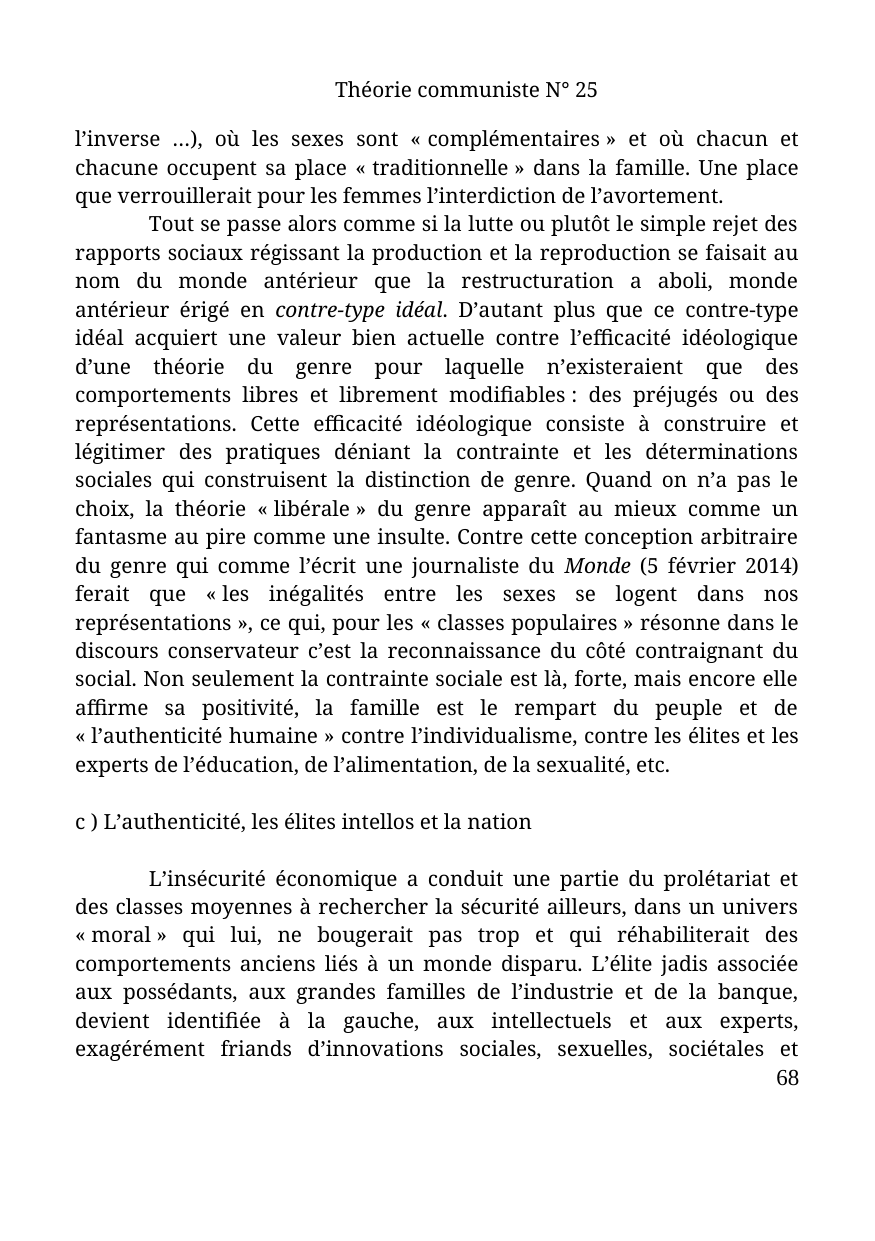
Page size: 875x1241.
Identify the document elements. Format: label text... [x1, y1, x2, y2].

text Tout se passe alors comme si la lutte ou plutôt le simple rejet des rapports sociaux régissant la production et la reproduction se faisait au nom du monde antérieur que la restructuration a aboli, monde antérieur érigé en contre-type idéal. D’autant plus que ce contre-type idéal acquiert une valeur bien actuelle contre l’efficacité idéologique d’une théorie du genre pour laquelle n’existeraient que des comportements libres et librement modifiables : des préjugés ou des représentations. Cette efficacité idéologique consiste à construire et légitimer des pratiques déniant la contrainte et les déterminations sociales qui construisent la distinction de genre. Quand on n’a pas le choix, la théorie « libérale » du genre apparaît au mieux comme un fantasme au pire comme une insulte. Contre cette conception arbitraire du genre qui comme l’écrit une journaliste du Monde (5 février 2014) ferait que « les inégalités entre les sexes se logent dans nos représentations », ce qui, pour les « classes populaires » résonne dans le discours conservateur c’est la reconnaissance du côté contraignant du social. Non seulement la contrainte sociale est là, forte, mais encore elle affirme sa positivité, la famille est le rempart du peuple et de « l’authenticité humaine » contre l’individualisme, contre les élites et les experts de l’éducation, de l’alimentation, de la sexualité, etc. [75, 209, 799, 778]
text c ) L’authenticité, les élites intellos et la nation [75, 807, 799, 835]
text L’insécurité économique a conduit une partie du prolétariat et des classes moyennes à rechercher la sécurité ailleurs, dans un univers « moral » qui lui, ne bougerait pas trop et qui réhabiliterait des comportements anciens liés à un monde disparu. L’élite jadis associée aux possédants, aux grandes familles de l’industrie et de la banque, devient identifiée à la gauche, aux intellectuels et aux experts, exagérément friands d’innovations sociales, sexuelles, sociétales et [75, 864, 799, 1063]
text l’inverse …), où les sexes sont « complémentaires » et où chacun et chacune occupent sa place « traditionnelle » dans la famille. Une place que verrouillerait pour les femmes l’interdiction de l’avortement. [75, 124, 799, 209]
